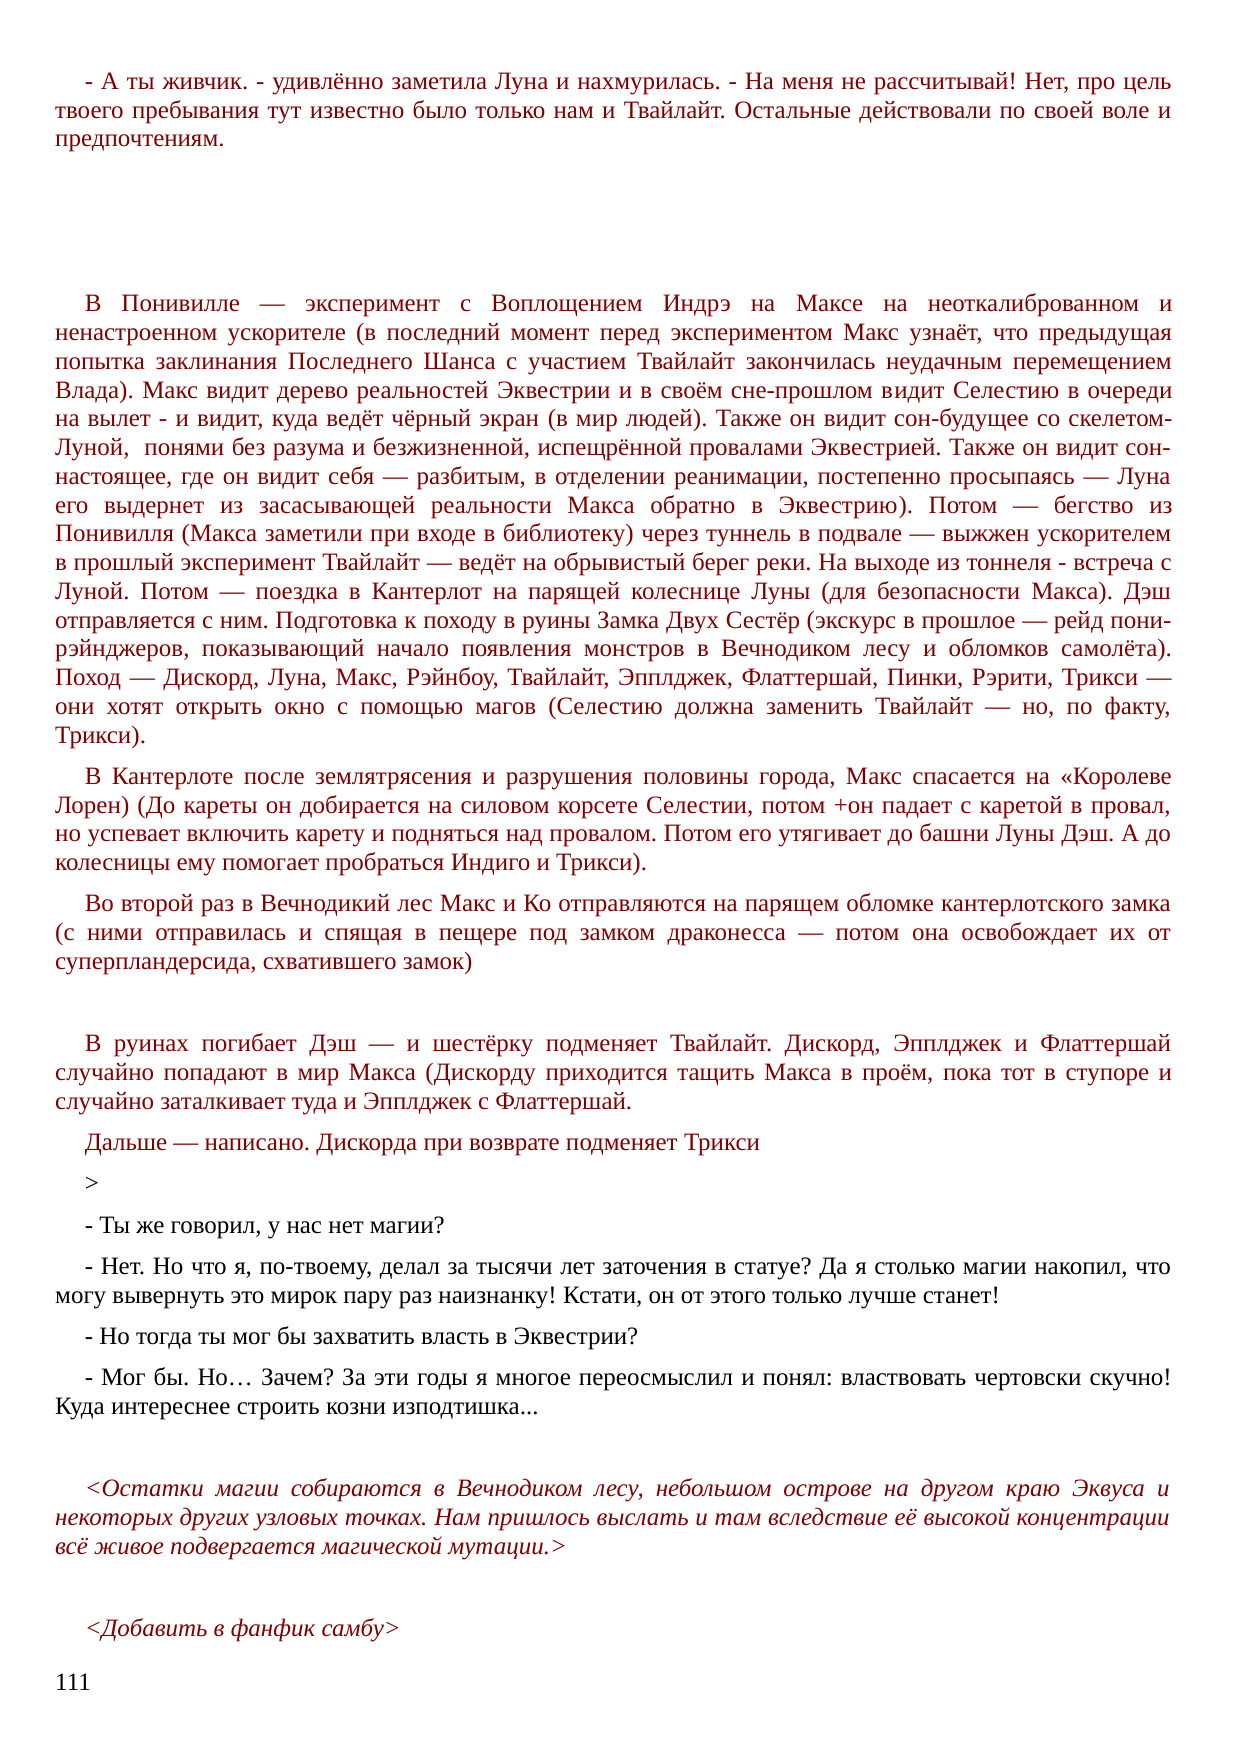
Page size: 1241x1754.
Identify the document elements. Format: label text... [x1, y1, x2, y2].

text <Добавить в фанфик самбу> [55, 1613, 1173, 1642]
text > [55, 1168, 1173, 1197]
text В руинах погибает Дэш — и шестёрку подменяет Твайлайт. Дискорд, Эпплджек и Флаттершай случайно попадают в мир Макса (Дискорду приходится тащить Макса в проём, пока тот в ступоре и случайно заталкивает туда и Эпплджек с Флаттершай. [55, 1028, 1173, 1115]
text - Нет. Но что я, по-твоему, делал за тысячи лет заточения в статуе? Да я столько магии накопил, что могу вывернуть это мирок пару раз наизнанку! Кстати, он от этого только лучше станет! [55, 1251, 1173, 1308]
text - Ты же говорил, у нас нет магии? [55, 1210, 1173, 1238]
text <Остатки магии собираются в Вечнодиком лесу, небольшом острове на другом краю Эквуса и некоторых других узловых точках. Нам пришлось выслать и там вследствие её высокой концентрации всё живое подвергается магической мутации.> [55, 1473, 1173, 1560]
text - Мог бы. Но… Зачем? За эти годы я многое переосмыслил и понял: властвовать чертовски скучно! Куда интереснее строить козни изподтишка... [55, 1362, 1173, 1420]
text Во второй раз в Вечнодикий лес Макс и Ко отправляются на парящем обломке кантерлотского замка (с ними отправилась и спящая в пещере под замком драконесса — потом она освобождает их от суперпландерсида, схватившего замок) [55, 888, 1173, 975]
text В Кантерлоте после землятрясения и разрушения половины города, Макс спасается на «Королеве Лорен) (До кареты он добирается на силовом корсете Селестии, потом +он падает с каретой в провал, но успевает включить карету и подняться над провалом. Потом его утягивает до башни Луны Дэш. А до колесницы ему помогает пробраться Индиго и Трикси). [55, 761, 1173, 876]
text Дальше — написано. Дискорда при возврате подменяет Трикси [55, 1127, 1173, 1156]
text В Понивилле — эксперимент с Воплощением Индрэ на Максе на неоткалиброванном и ненастроенном ускорителе (в последний момент перед экспериментом Макс узнаёт, что предыдущая попытка заклинания Последнего Шанса с участием Твайлайт закончилась неудачным перемещением Влада). Макс видит дерево реальностей Эквестрии и в своём сне-прошлом видит Селестию в очереди на вылет - и видит, куда ведёт чёрный экран (в мир людей). Также он видит сон-будущее со скелетом-Луной, понями без разума и безжизненной, испещрённой провалами Эквестрией. Также он видит сон-настоящее, где он видит себя — разбитым, в отделении реанимации, постепенно просыпаясь — Луна его выдернет из засасывающей реальности Макса обратно в Эквестрию). Потом — бегство из Понивилля (Макса заметили при входе в библиотеку) через туннель в подвале — выжжен ускорителем в прошлый эксперимент Твайлайт — ведёт на обрывистый берег реки. На выходе из тоннеля - встреча с Луной. Потом — поездка в Кантерлот на парящей колеснице Луны (для безопасности Макса). Дэш отправляется с ним. Подготовка к походу в руины Замка Двух Сестёр (экскурс в прошлое — рейд пони-рэйнджеров, показывающий начало появления монстров в Вечнодиком лесу и обломков самолёта). Поход — Дискорд, Луна, Макс, Рэйнбоу, Твайлайт, Эпплджек, Флаттершай, Пинки, Рэрити, Трикси — они хотят открыть окно с помощью магов (Селестию должна заменить Твайлайт — но, по факту, Трикси). [55, 288, 1173, 748]
text - Но тогда ты мог бы захватить власть в Эквестрии? [55, 1321, 1173, 1350]
text - А ты живчик. - удивлённо заметила Луна и нахмурилась. - На меня не рассчитывай! Нет, про цель твоего пребывания тут известно было только нам и Твайлайт. Остальные действовали по своей воле и предпочтениям. [55, 66, 1173, 152]
